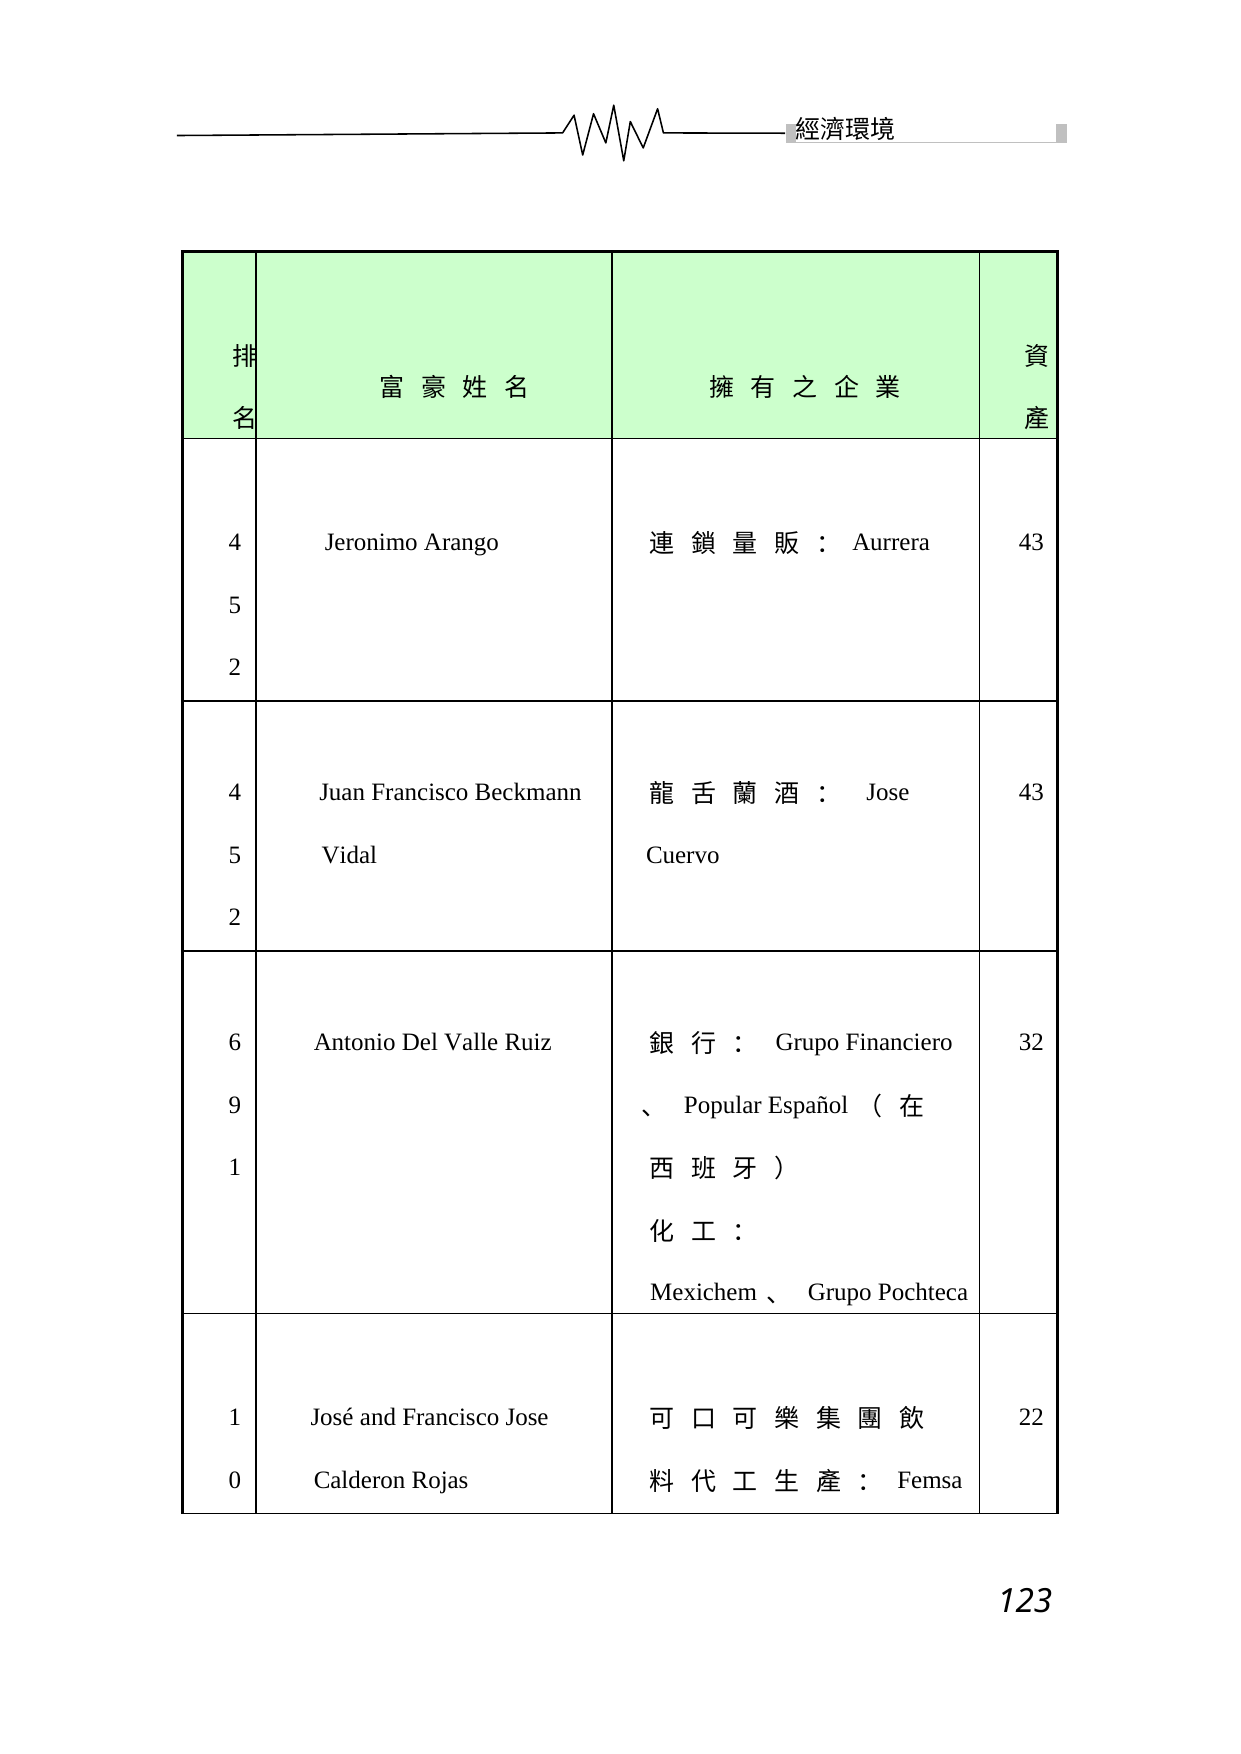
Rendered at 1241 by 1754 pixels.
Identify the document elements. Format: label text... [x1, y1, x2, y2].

table_cell 32 [980, 952, 1056, 1313]
table_cell 43 [980, 439, 1056, 700]
table_cell 龍舌蘭酒：Jose Cuervo [613, 702, 979, 950]
table_cell 連鎖量販：Aurrera [613, 439, 979, 700]
table_cell Antonio Del Valle Ruiz [257, 952, 611, 1313]
table_header 資產 [980, 253, 1056, 438]
table_header 擁有之企業 [613, 253, 979, 438]
table_cell 43 [980, 702, 1056, 950]
table_cell Juan Francisco Beckmann Vidal [257, 702, 611, 950]
table_cell 22 [980, 1314, 1056, 1513]
table_header 富豪姓名 [257, 253, 611, 438]
table_cell José and Francisco Jose Calderon Rojas [257, 1314, 611, 1513]
table_header 排名 [184, 253, 255, 438]
table_cell 452 [184, 439, 255, 700]
table_cell 691 [184, 952, 255, 1313]
table_cell 452 [184, 702, 255, 950]
table_cell Jeronimo Arango [257, 439, 611, 700]
table_cell 可口可樂集團飲料代工生產：Femsa [613, 1314, 979, 1513]
table_cell 10 [184, 1314, 255, 1513]
table_cell 銀行：Grupo Financiero 、Popular Español（在西班牙） 化工：Mexichem、Grupo Pochteca [613, 952, 979, 1313]
